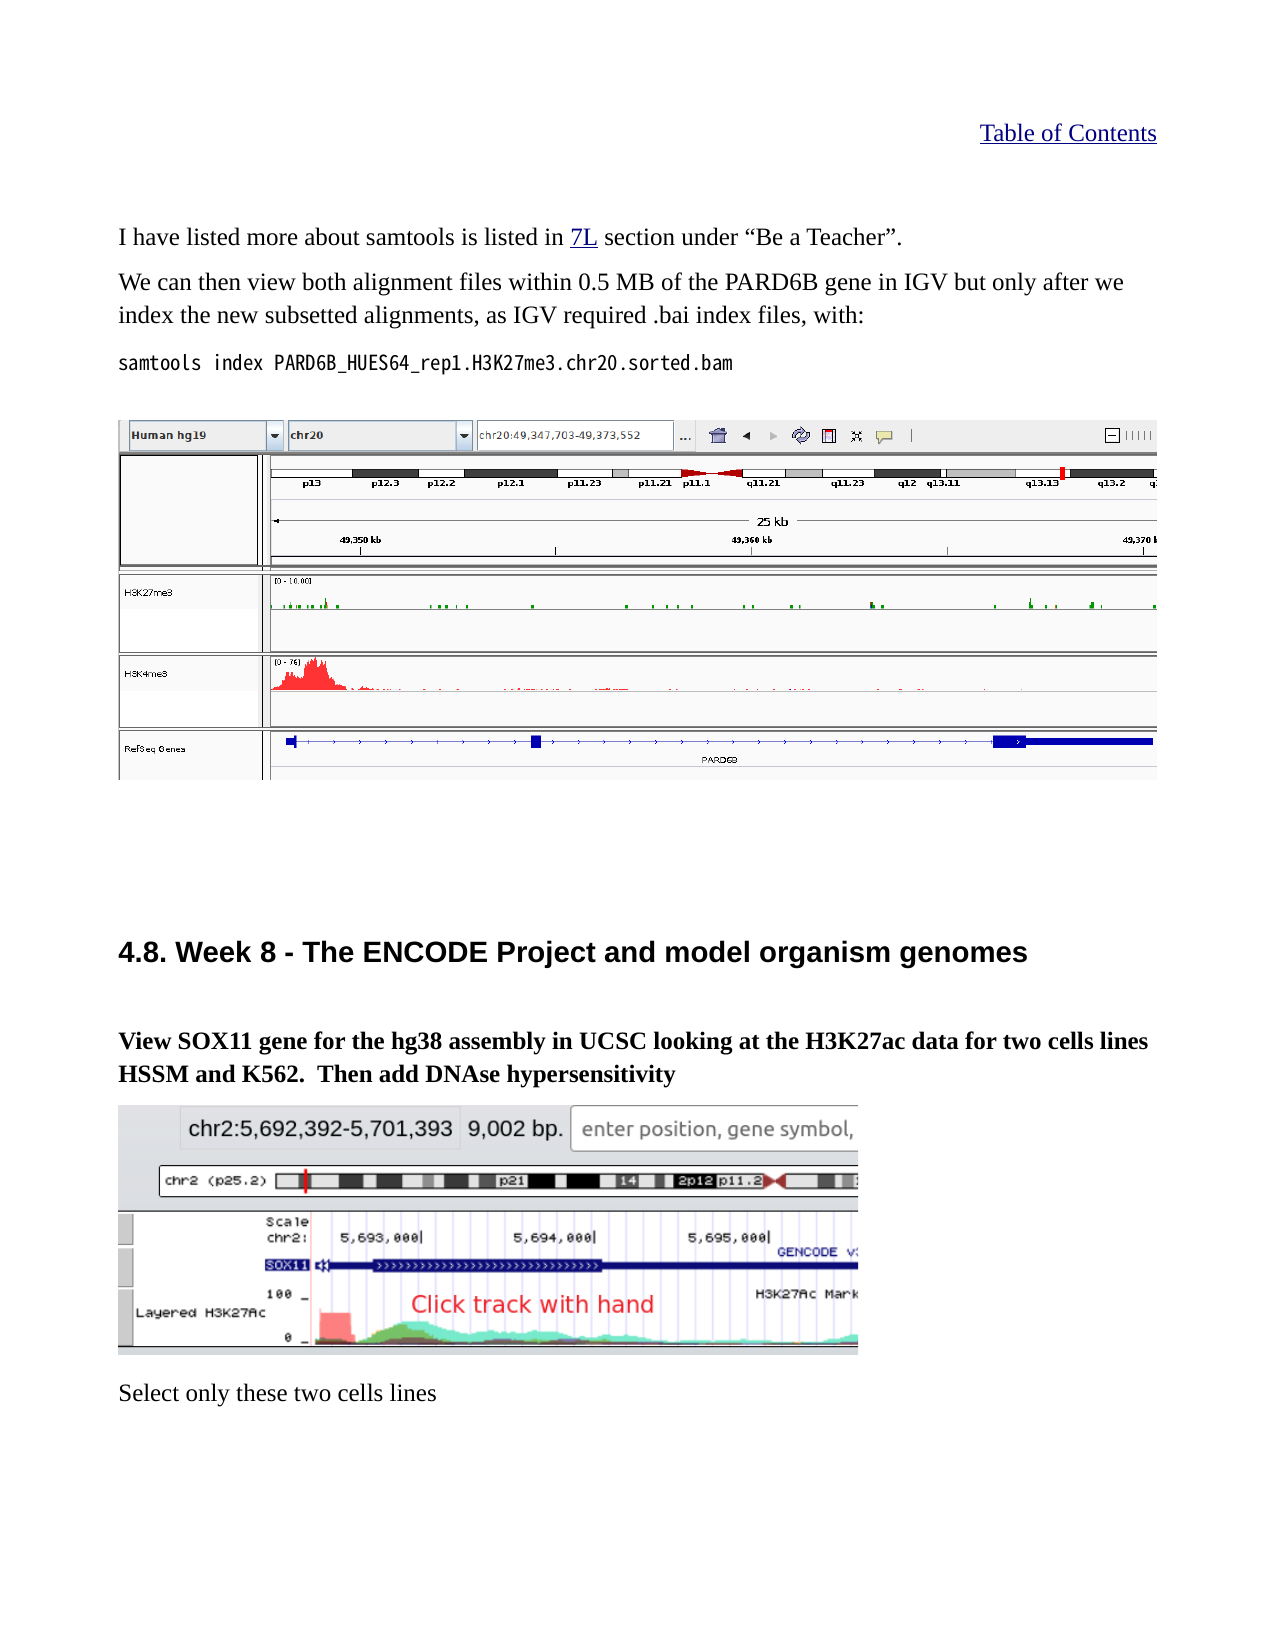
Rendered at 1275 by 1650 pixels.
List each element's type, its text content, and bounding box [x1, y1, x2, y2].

picture [118, 420, 1157, 780]
text samtools index PARD6B_HUES64_rep1.H3K27me3.chr20.sorted.bam [118, 346, 1157, 376]
text I have listed more about samtools is listed in 7L section under “Be a Teacher”. [118, 222, 1157, 251]
text Select only these two cells lines [118, 1378, 1157, 1407]
text We can then view both alignment files within 0.5 MB of the PARD6B gene in IGV but only after we index the new subsetted alignments, as IGV required .bai index files, with: [118, 267, 1157, 329]
subtitle 4.8. Week 8 - The ENCODE Project and model organism genomes [118, 935, 1157, 968]
picture [118, 1105, 859, 1355]
text View SOX11 gene for the hg38 assembly in UCSC looking at the H3K27ac data for two cells lines HSSM and K562. Then add DNAse hypersensitivity [118, 1026, 1157, 1088]
